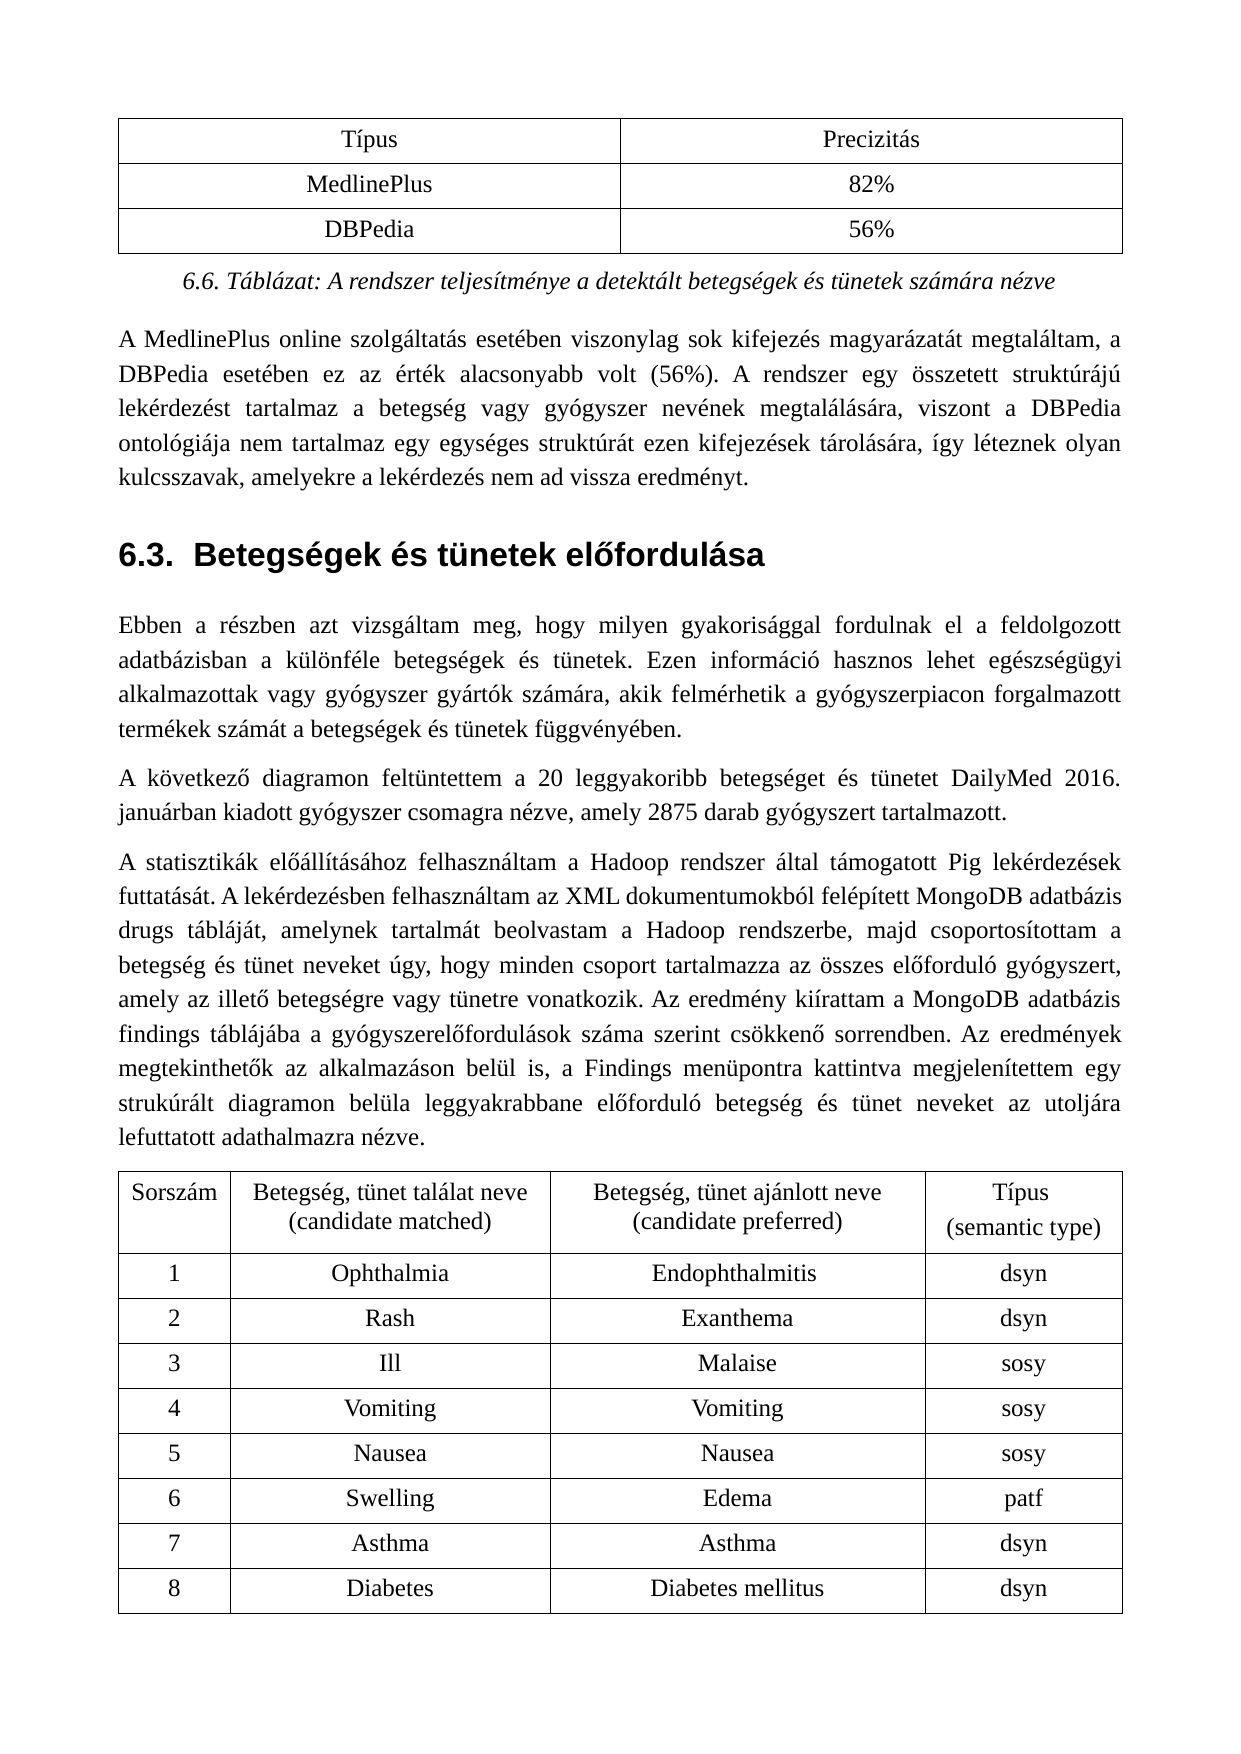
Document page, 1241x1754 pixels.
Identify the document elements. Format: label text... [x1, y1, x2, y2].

table_header Precizitás [621, 119, 1122, 163]
table_cell Asthma [231, 1524, 550, 1568]
table_cell 6 [119, 1479, 230, 1523]
table_cell 82% [621, 164, 1122, 208]
subtitle Betegségek és tünetek előfordulása [118, 534, 1122, 573]
table_cell Ophthalmia [231, 1254, 550, 1298]
text Ebben a részben azt vizsgáltam meg, hogy milyen gyakorisággal fordulnak el a feldolgozott adatbázisban a különféle betegségek és tünetek. Ezen információ hasznos lehet egészségügyi alkalmazottak vagy gyógyszer gyártók számára, akik felmérhetik a gyógyszerpiacon forgalmazott termékek számát a betegségek és tünetek függvényében. [118, 611, 1122, 743]
table_cell sosy [926, 1434, 1122, 1478]
table_cell Malaise [551, 1344, 925, 1388]
table_cell Diabetes [231, 1569, 550, 1613]
table_cell MedlinePlus [119, 164, 620, 208]
table_cell DBPedia [119, 209, 620, 253]
title A MedlinePlus online szolgáltatás esetében viszonylag sok kifejezés magyarázatát megtaláltam, a DBPedia esetében ez az érték alacsonyabb volt (56%). A rendszer egy összetett struktúrájú lekérdezést tartalmaz a betegség vagy gyógyszer nevének megtalálására, viszont a DBPedia ontológiája nem tartalmaz egy egységes struktúrát ezen kifejezések tárolására, így léteznek olyan kulcsszavak, amelyekre a lekérdezés nem ad vissza eredményt. [118, 324, 1122, 491]
table_cell Nausea [231, 1434, 550, 1478]
text A statisztikák előállításához felhasználtam a Hadoop rendszer által támogatott Pig lekérdezések futtatását. A lekérdezésben felhasználtam az XML dokumentumokból felépített MongoDB adatbázis drugs tábláját, amelynek tartalmát beolvastam a Hadoop rendszerbe, majd csoportosítottam a betegség és tünet neveket úgy, hogy minden csoport tartalmazza az összes előforduló gyógyszert, amely az illető betegségre vagy tünetre vonatkozik. Az eredmény kiírattam a MongoDB adatbázis findings táblájába a gyógyszerelőfordulások száma szerint csökkenő sorrendben. Az eredmények megtekinthetők az alkalmazáson belül is, a Findings menüpontra kattintva megjelenítettem egy strukúrált diagramon belüla leggyakrabbane előforduló betegség és tünet neveket az utoljára lefuttatott adathalmazra nézve. [118, 847, 1122, 1151]
text 6.6. Táblázat: A rendszer teljesítménye a detektált betegségek és tünetek számára nézve [118, 266, 1122, 294]
table_cell 5 [119, 1434, 230, 1478]
table_cell 3 [119, 1344, 230, 1388]
table_cell sosy [926, 1389, 1122, 1433]
table_cell Ill [231, 1344, 550, 1388]
table_cell 7 [119, 1524, 230, 1568]
table_header Típus (semantic type) [926, 1172, 1122, 1253]
table_cell Edema [551, 1479, 925, 1523]
table_cell dsyn [926, 1254, 1122, 1298]
table_cell patf [926, 1479, 1122, 1523]
table_cell dsyn [926, 1569, 1122, 1613]
table_cell Exanthema [551, 1299, 925, 1343]
table_cell Swelling [231, 1479, 550, 1523]
table_header Betegség, tünet ajánlott neve (candidate preferred) [551, 1172, 925, 1253]
table_header Sorszám [119, 1172, 230, 1253]
table_header Betegség, tünet találat neve (candidate matched) [231, 1172, 550, 1253]
table_cell 1 [119, 1254, 230, 1298]
table_cell Rash [231, 1299, 550, 1343]
table_cell Vomiting [551, 1389, 925, 1433]
table_cell 2 [119, 1299, 230, 1343]
table_cell sosy [926, 1344, 1122, 1388]
table_cell Asthma [551, 1524, 925, 1568]
table_cell Vomiting [231, 1389, 550, 1433]
table_cell 8 [119, 1569, 230, 1613]
table_cell dsyn [926, 1299, 1122, 1343]
table_cell Endophthalmitis [551, 1254, 925, 1298]
table_cell dsyn [926, 1524, 1122, 1568]
table_cell 4 [119, 1389, 230, 1433]
table_header Típus [119, 119, 620, 163]
text A következő diagramon feltüntettem a 20 leggyakoribb betegséget és tünetet DailyMed 2016. januárban kiadott gyógyszer csomagra nézve, amely 2875 darab gyógyszert tartalmazott. [118, 763, 1122, 826]
table_cell Diabetes mellitus [551, 1569, 925, 1613]
table_cell 56% [621, 209, 1122, 253]
table_cell Nausea [551, 1434, 925, 1478]
